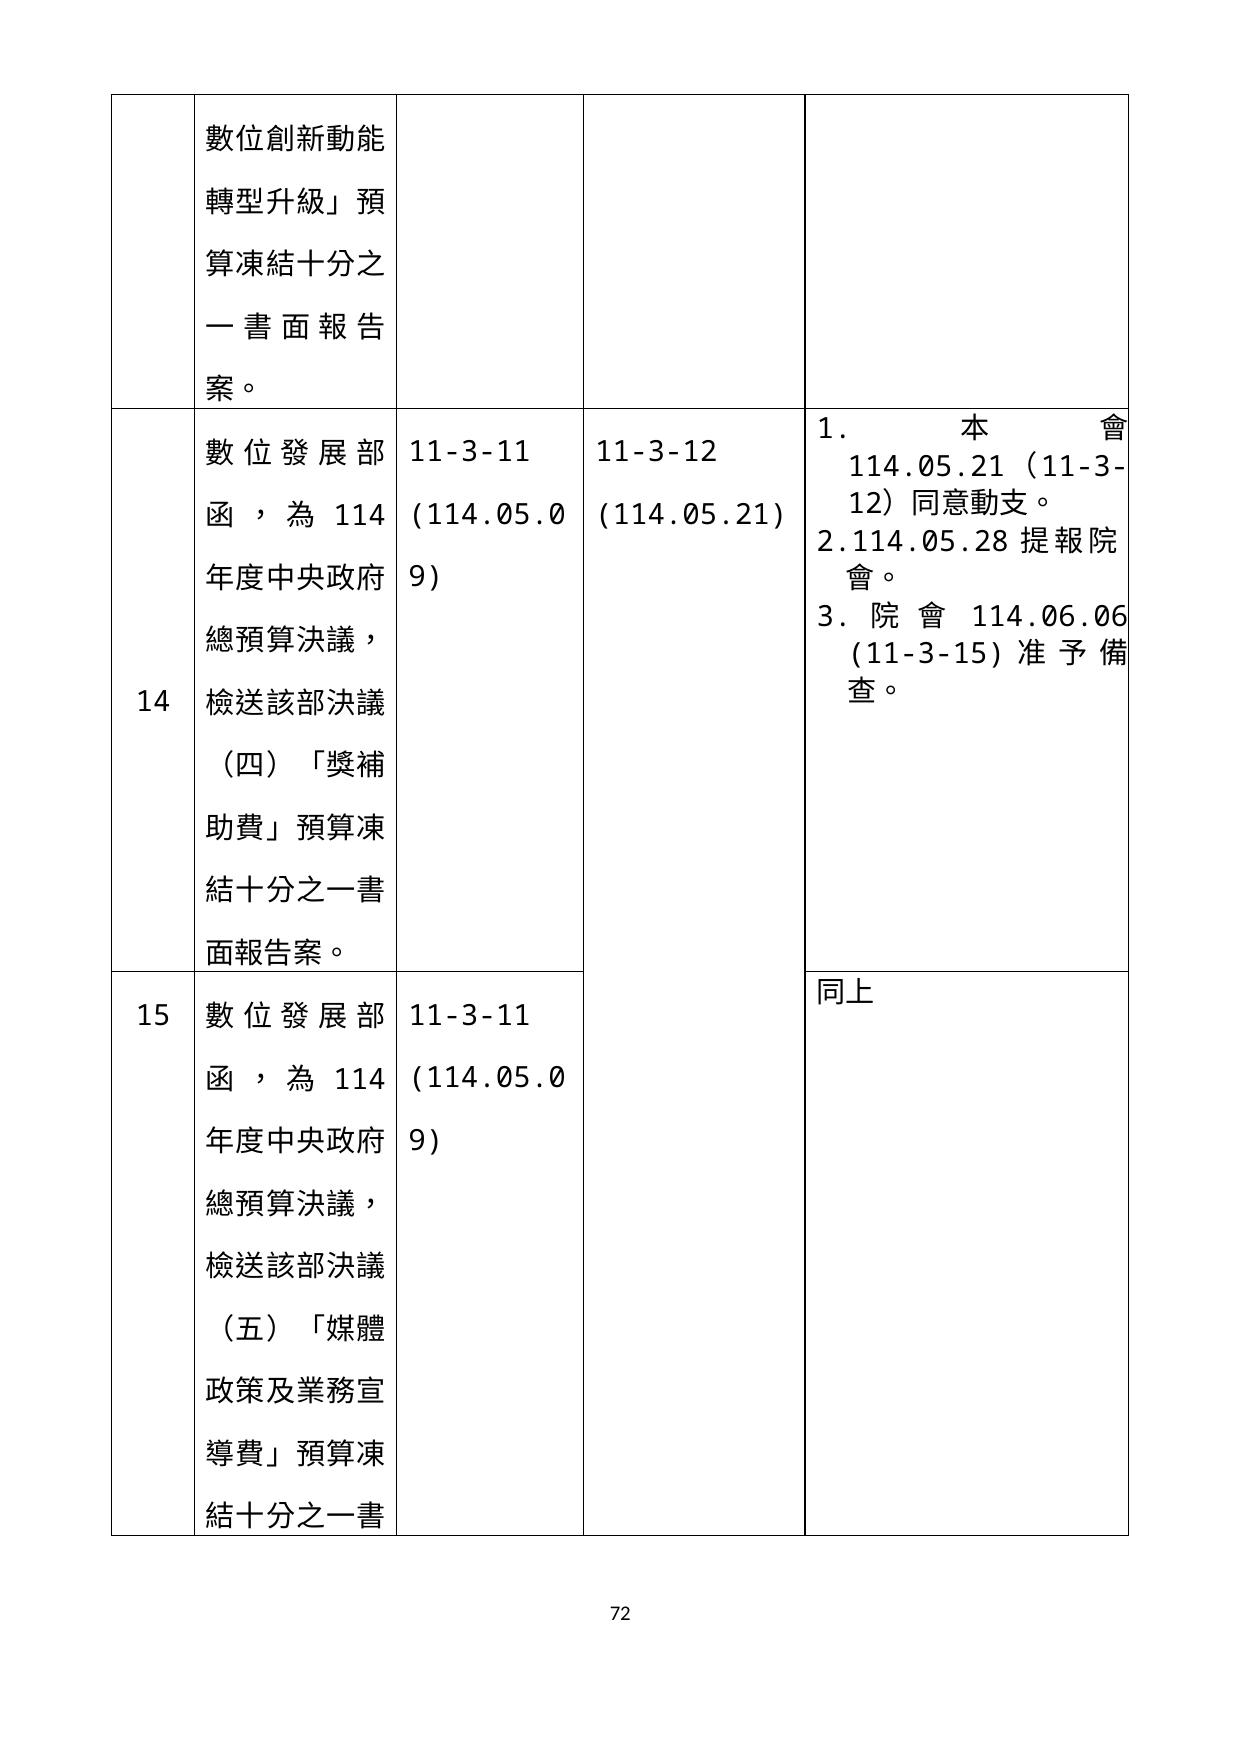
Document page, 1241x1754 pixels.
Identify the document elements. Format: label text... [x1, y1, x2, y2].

table_cell [397, 95, 583, 408]
table_cell 1.本會114.05.21（11-3-12）同意動支。 2.114.05.28提報院會。 3.院會114.06.06 (11-3-15)准予備查。 [806, 409, 1128, 971]
table_cell 11-3-11 (114.05.09) [397, 409, 583, 971]
table_cell 同上 [806, 972, 1128, 1535]
table_cell 15 [112, 972, 194, 1535]
table_cell 數位發展部函，為114年度中央政府總預算決議，檢送該部決議（四）「獎補助費」預算凍結十分之一書面報告案。 [195, 409, 396, 971]
table_cell 數位發展部函，為114年度中央政府總預算決議，檢送該部決議（五）「媒體政策及業務宣導費」預算凍結十分之一書 [195, 972, 396, 1535]
table_cell [806, 95, 1128, 408]
table_cell 14 [112, 409, 194, 971]
table_cell [112, 95, 194, 408]
table_cell 數位創新動能轉型升級」預算凍結十分之一書面報告案。 [195, 95, 396, 408]
table_cell 11-3-12 (114.05.21) [584, 409, 804, 1535]
table_cell 11-3-11 (114.05.09) [397, 972, 583, 1535]
table_cell [584, 95, 804, 408]
